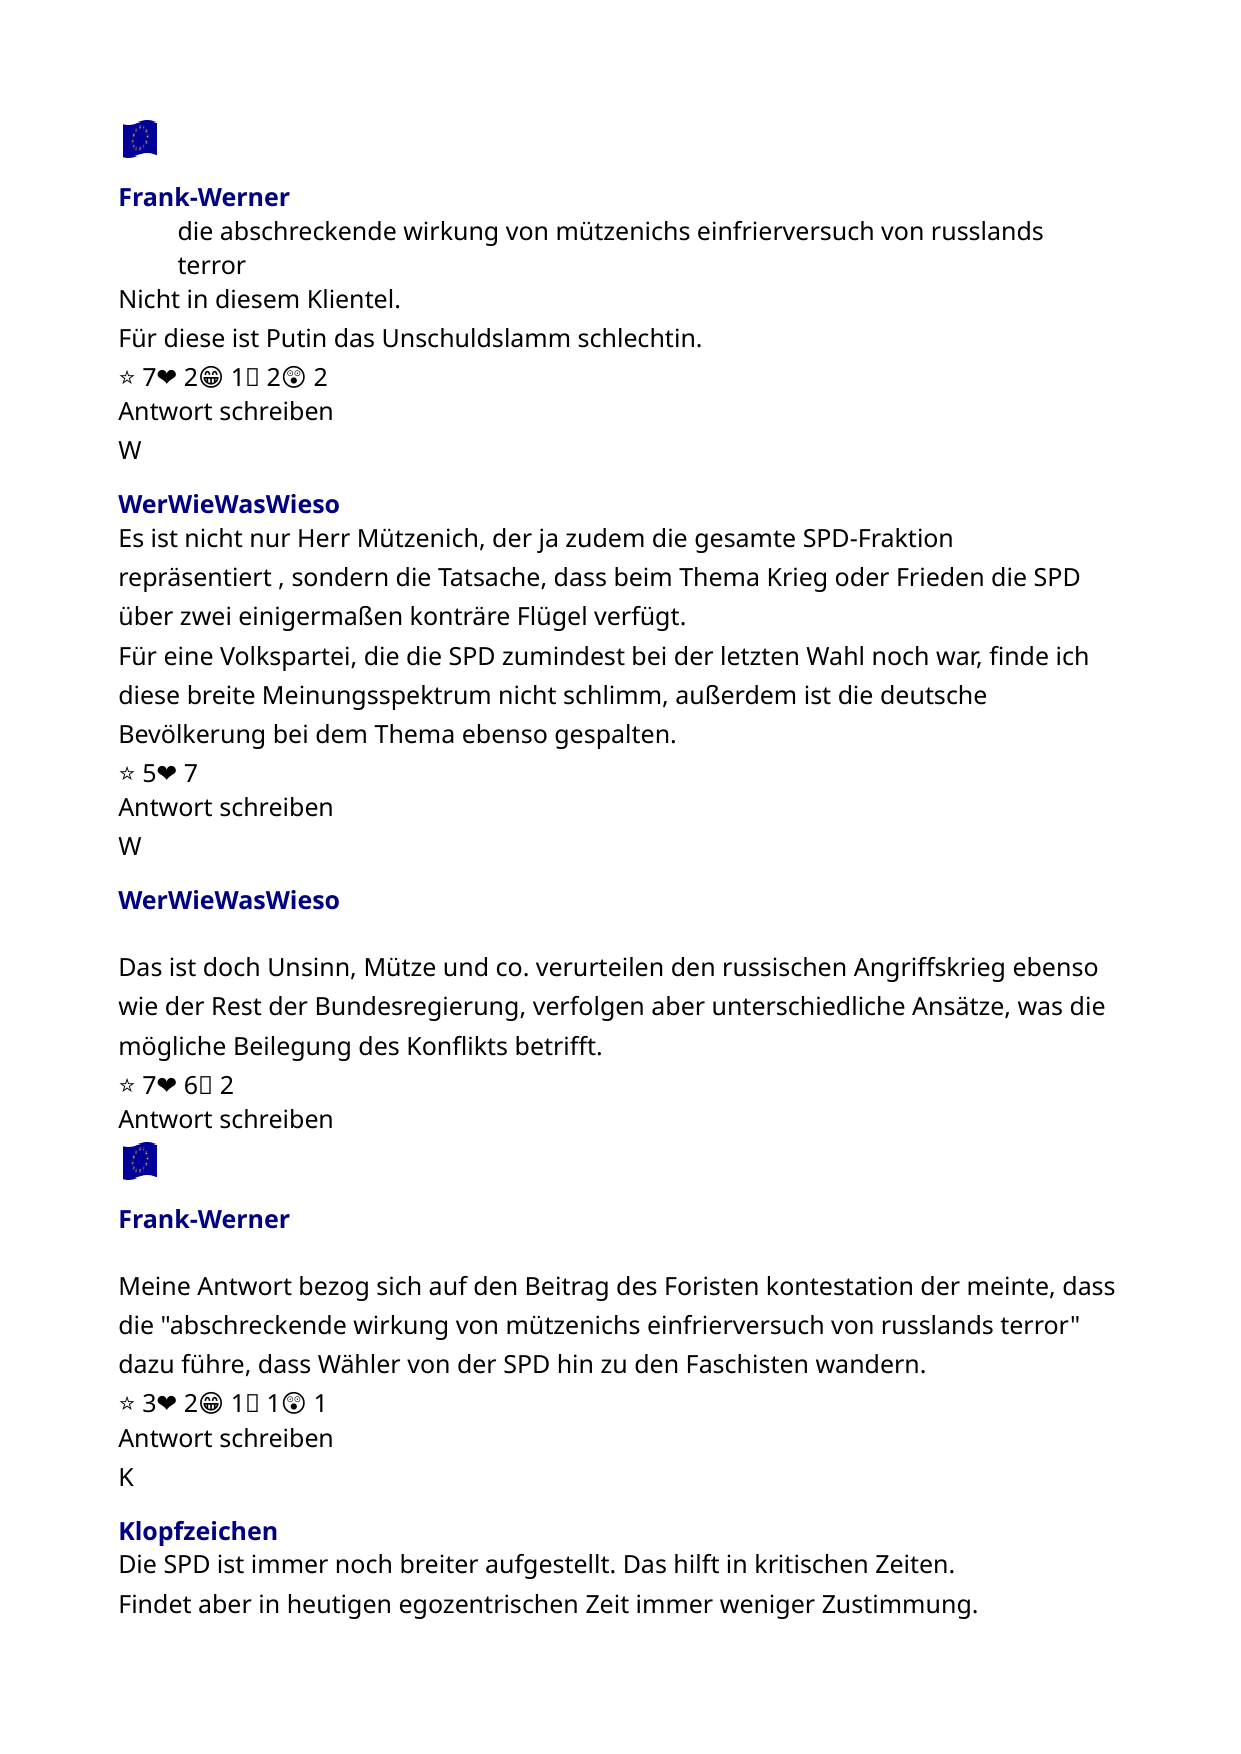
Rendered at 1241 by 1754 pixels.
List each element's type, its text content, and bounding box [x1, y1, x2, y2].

text ⭐️ 7❤️ 2😁 1🤨 2😲 2 [118, 360, 1122, 394]
text Es ist nicht nur Herr Mützenich, der ja zudem die gesamte SPD-Fraktion repräsentiert , sondern die Tatsache, dass beim Thema Krieg oder Frieden die SPD über zwei einigermaßen konträre Flügel verfügt. [118, 521, 1122, 633]
text Antwort schreiben [118, 394, 1122, 428]
text Meine Antwort bezog sich auf den Beitrag des Foristen kontestation der meinte, dass die "abschreckende wirkung von mützenichs einfrierversuch von russlands terror" dazu führe, dass Wähler von der SPD hin zu den Faschisten wandern. [118, 1269, 1122, 1381]
text W [118, 433, 1122, 467]
text Antwort schreiben [118, 1101, 1122, 1135]
text Für diese ist Putin das Unschuldslamm schlechtin. [118, 321, 1122, 354]
text W [118, 829, 1122, 863]
subtitle Frank-Werner [118, 179, 1122, 213]
text Antwort schreiben [118, 1420, 1122, 1454]
text Das ist doch Unsinn, Mütze und co. verurteilen den russischen Angriffskrieg ebenso wie der Rest der Bundesregierung, verfolgen aber unterschiedliche Ansätze, was die mögliche Beilegung des Konflikts betrifft. [118, 950, 1122, 1062]
text die abschreckende wirkung von mützenichs einfrierversuch von russlands terror [177, 213, 1063, 281]
text Antwort schreiben [118, 790, 1122, 824]
text K [118, 1459, 1122, 1493]
text Findet aber in heutigen egozentrischen Zeit immer weniger Zustimmung. [118, 1586, 1122, 1620]
text Nicht in diesem Klientel. [118, 281, 1122, 315]
text ⭐️ 5❤️ 7 [118, 756, 1122, 790]
text Die SPD ist immer noch breiter aufgestellt. Das hilft in kritischen Zeiten. [118, 1547, 1122, 1581]
subtitle Klopfzeichen [118, 1513, 1122, 1547]
picture [118, 118, 161, 161]
subtitle WerWieWasWieso [118, 883, 1122, 917]
text ⭐️ 7❤️ 6🤨 2 [118, 1067, 1122, 1101]
picture [118, 1140, 161, 1183]
text Für eine Volkspartei, die die SPD zumindest bei der letzten Wahl noch war, finde ich diese breite Meinungsspektrum nicht schlimm, außerdem ist die deutsche Bevölkerung bei dem Thema ebenso gespalten. [118, 638, 1122, 751]
subtitle WerWieWasWieso [118, 487, 1122, 521]
subtitle Frank-Werner [118, 1202, 1122, 1236]
text ⭐️ 3❤️ 2😁 1🤨 1😲 1 [118, 1386, 1122, 1420]
